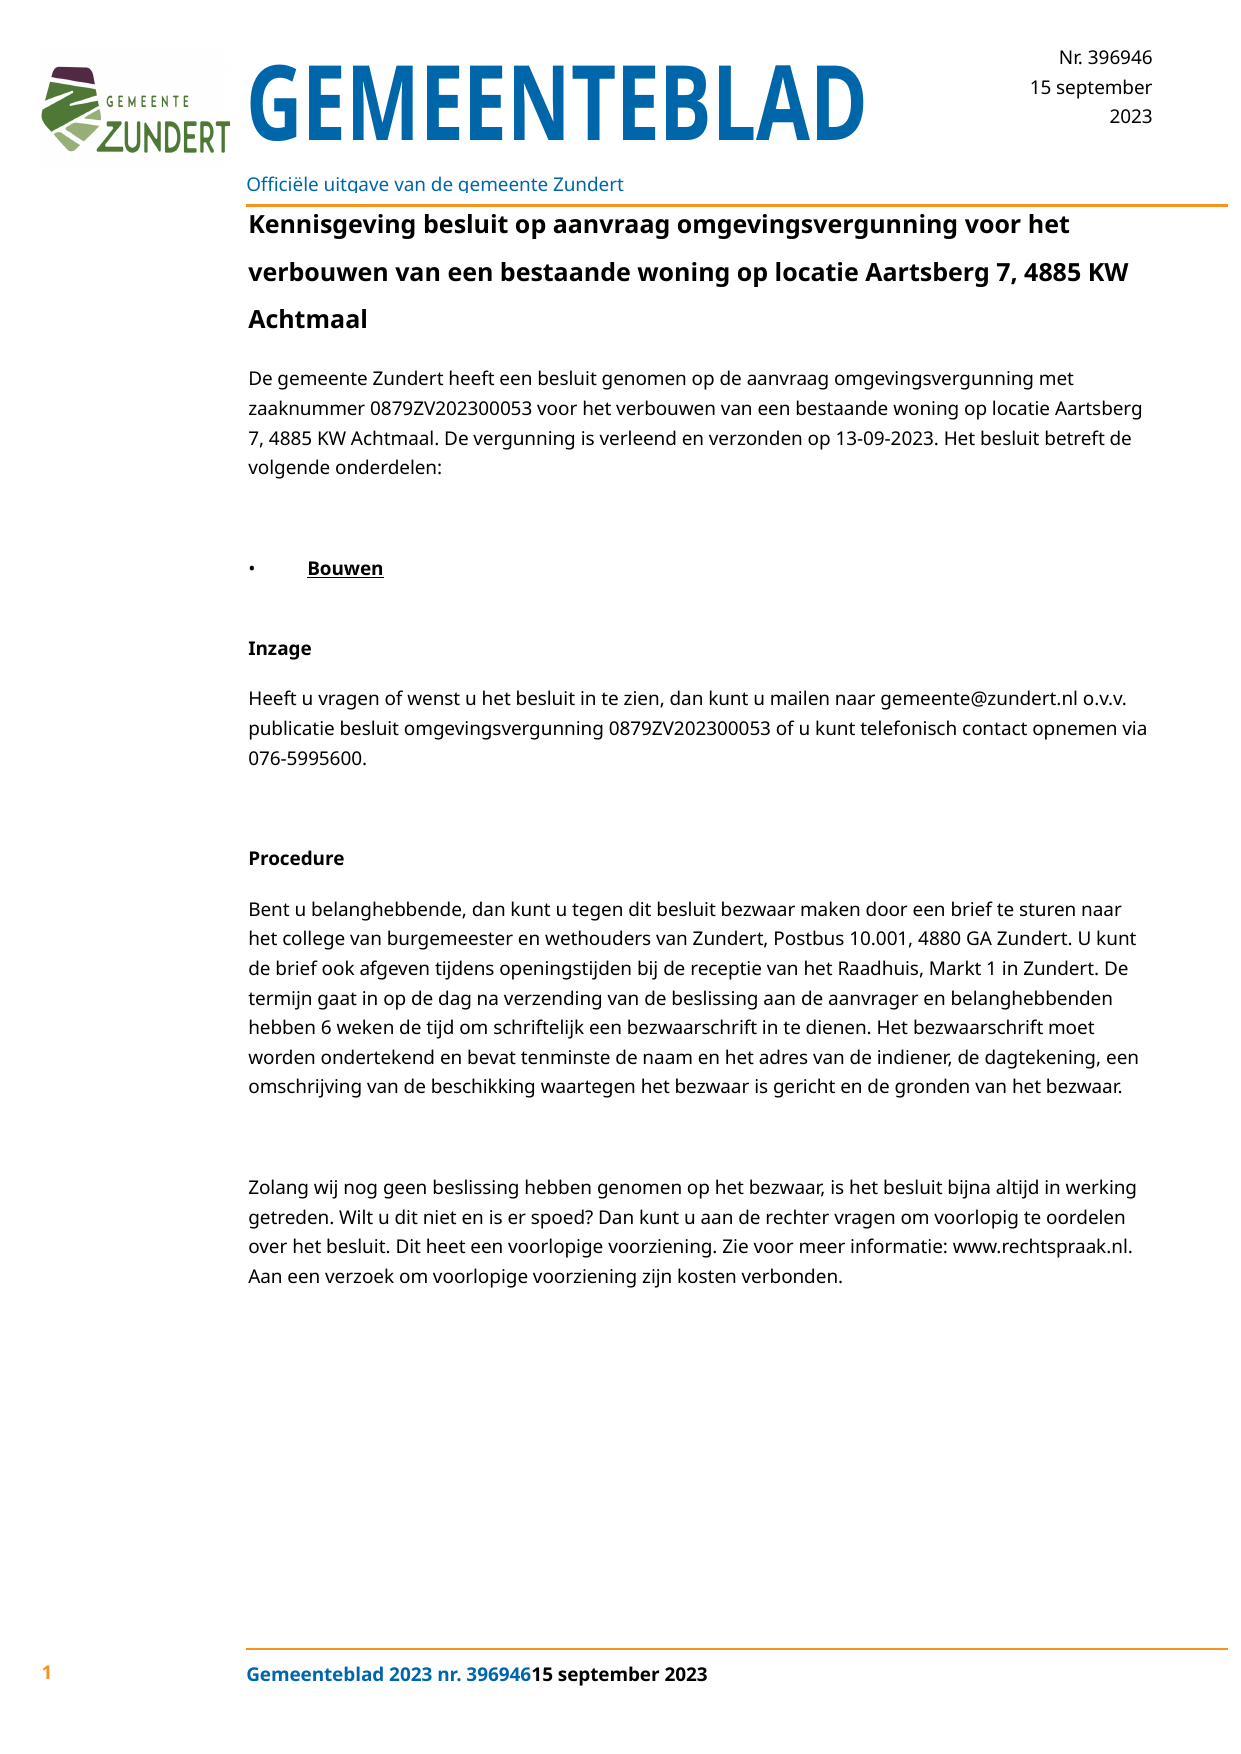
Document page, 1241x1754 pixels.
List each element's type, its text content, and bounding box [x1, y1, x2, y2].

text Procedure [248, 846, 1152, 871]
text Zolang wij nog geen beslissing hebben genomen op het bezwaar, is het besluit bijna altijd in werking getreden. Wilt u dit niet en is er spoed? Dan kunt u aan de rechter vragen om voorlopig te oordelen over het besluit. Dit heet een voorlopige voorziening. Zie voor meer informatie: www.rechtspraak.nl. Aan een verzoek om voorlopige voorziening zijn kosten verbonden. [248, 1174, 1152, 1289]
text Kennisgeving besluit op aanvraag omgevingsvergunning voor het verbouwen van een bestaande woning op locatie Aartsberg 7, 4885 KW Achtmaal [248, 207, 1152, 336]
picture [41, 47, 231, 172]
list Bouwen [248, 555, 1152, 581]
text Bent u belanghebbende, dan kunt u tegen dit besluit bezwaar maken door een brief te sturen naar het college van burgemeester en wethouders van Zundert, Postbus 10.001, 4880 GA Zundert. U kunt de brief ook afgeven tijdens openingstijden bij de receptie van het Raadhuis, Markt 1 in Zundert. De termijn gaat in op de dag na verzending van de beslissing aan de aanvrager en belanghebbenden hebben 6 weken de tijd om schriftelijk een bezwaarschrift in te dienen. Het bezwaarschrift moet worden ondertekend en bevat tenminste de naam en het adres van de indiener, de dagtekening, een omschrijving van de beschikking waartegen het bezwaar is gericht en de gronden van het bezwaar. [248, 896, 1152, 1099]
text Heeft u vragen of wenst u het besluit in te zien, dan kunt u mailen naar gemeente@zundert.nl o.v.v. publicatie besluit omgevingsvergunning 0879ZV202300053 of u kunt telefonisch contact opnemen via 076-5995600. [248, 686, 1152, 770]
text Inzage [248, 635, 1152, 661]
text De gemeente Zundert heeft een besluit genomen op de aanvraag omgevingsvergunning met zaaknummer 0879ZV202300053 voor het verbouwen van een bestaande woning op locatie Aartsberg 7, 4885 KW Achtmaal. De vergunning is verleend en verzonden op 13-09-2023. Het besluit betreft de volgende onderdelen: [248, 366, 1152, 480]
